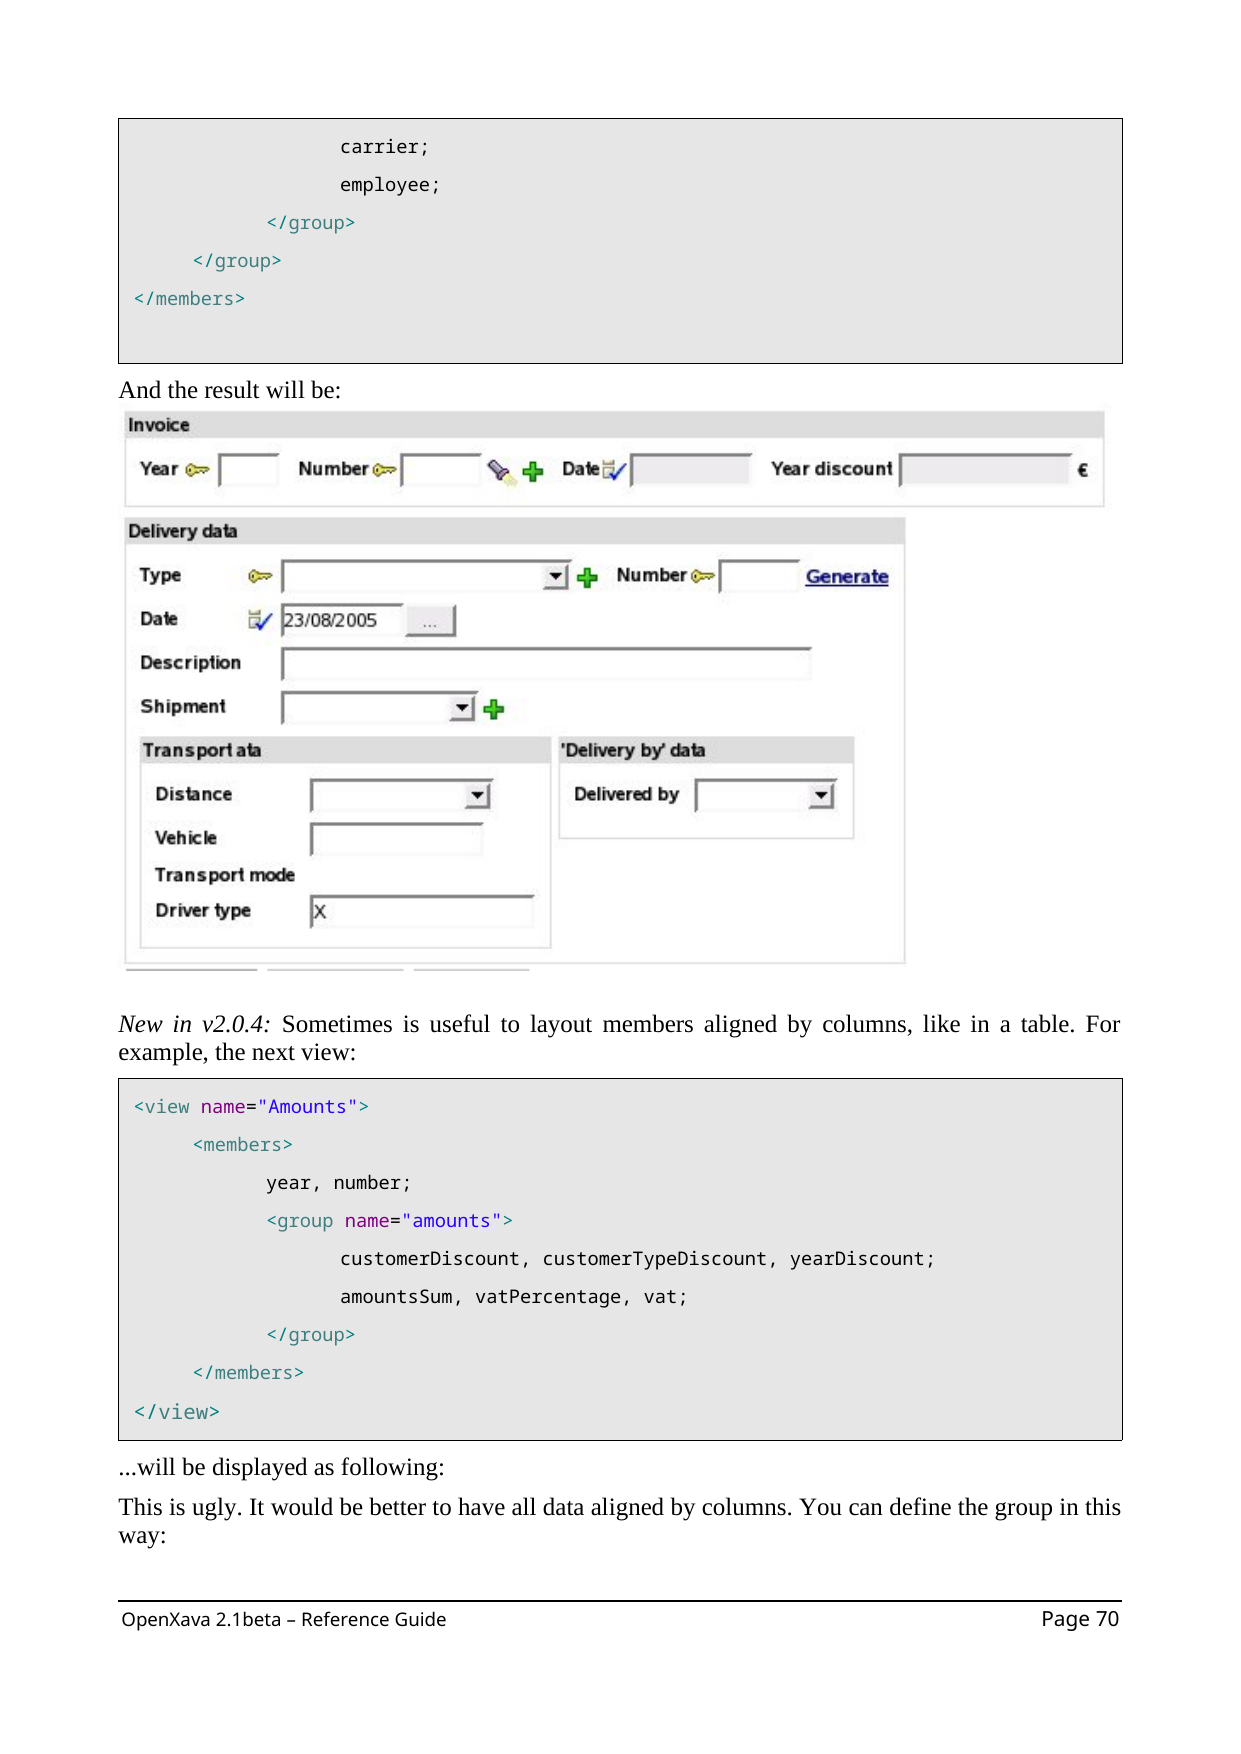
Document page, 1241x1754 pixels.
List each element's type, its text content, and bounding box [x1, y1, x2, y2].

text </group> [119, 232, 1122, 270]
text New in v2.0.4: Sometimes is useful to layout members aligned by columns, like in a table. For example, the next view: [118, 1010, 1122, 1066]
text And the result will be: [118, 376, 1122, 403]
text </group> [119, 1306, 1122, 1344]
text year, number; [119, 1154, 1122, 1192]
text </view> [119, 1382, 1122, 1440]
text <group name="amounts"> [119, 1192, 1122, 1230]
text ...will be displayed as following: [118, 1453, 1122, 1481]
text </members> [119, 270, 1122, 308]
text This is ugly. It would be better to have all data aligned by columns. You can define the group in this way: [118, 1493, 1122, 1548]
text customerDiscount, customerTypeDiscount, yearDiscount; [119, 1230, 1122, 1268]
text </group> [119, 194, 1122, 232]
text <view name="Amounts"> [119, 1079, 1122, 1116]
text amountsSum, vatPercentage, vat; [119, 1268, 1122, 1306]
text <members> [119, 1116, 1122, 1154]
text employee; [119, 156, 1122, 194]
picture [118, 403, 1122, 971]
text carrier; [119, 119, 1122, 156]
text </members> [119, 1344, 1122, 1382]
